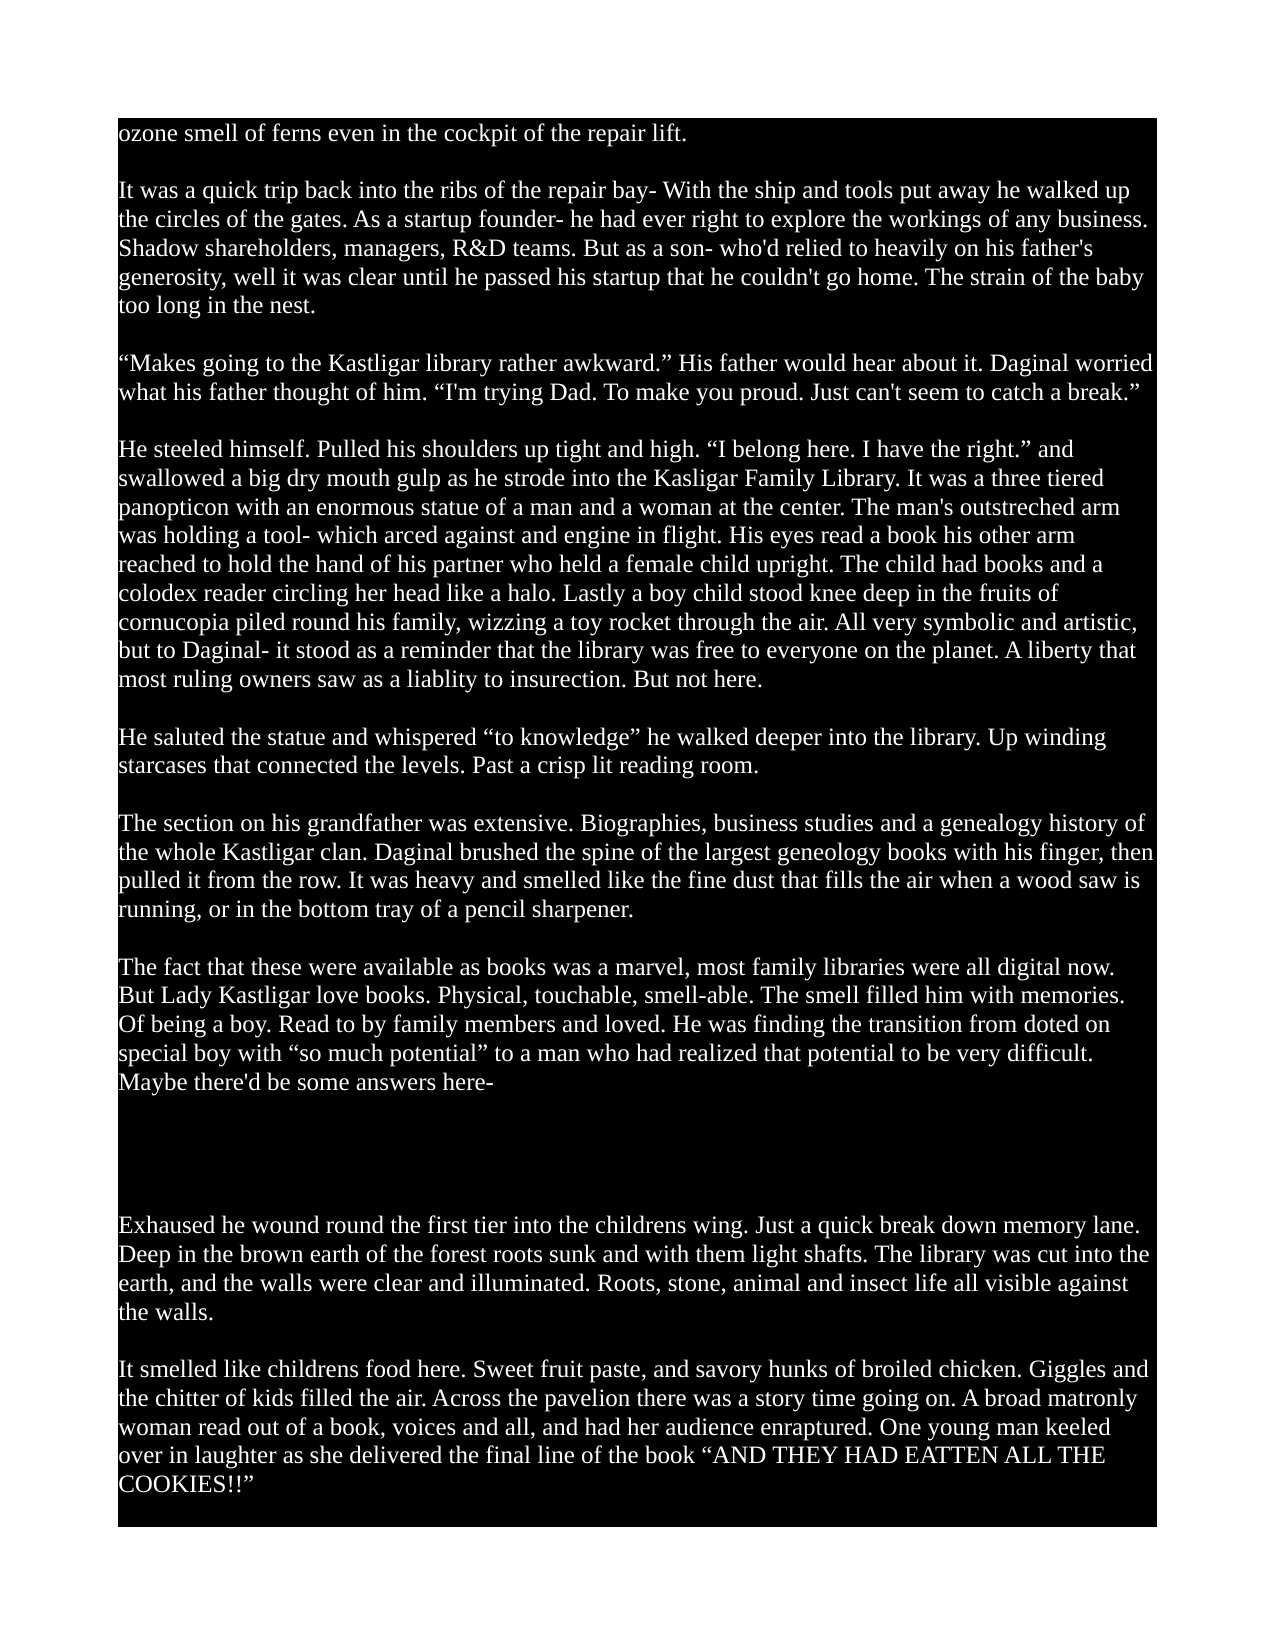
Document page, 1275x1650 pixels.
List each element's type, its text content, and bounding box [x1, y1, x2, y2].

text ozone smell of ferns even in the cockpit of the repair lift. It was a quick trip back into the ribs of the repair bay- With the ship and tools put away he walked up the circles of the gates. As a startup founder- he had ever right to explore the workings of any business. Shadow shareholders, managers, R&D teams. But as a son- who'd relied to heavily on his father's generosity, well it was clear until he passed his startup that he couldn't go home. The strain of the baby too long in the nest. “Makes going to the Kastligar library rather awkward.” His father would hear about it. Daginal worried what his father thought of him. “I'm trying Dad. To make you proud. Just can't seem to catch a break.” [118, 118, 1157, 406]
text It smelled like childrens food here. Sweet fruit paste, and savory hunks of broiled chicken. Giggles and the chitter of kids filled the air. Across the pavelion there was a story time going on. A broad matronly woman read out of a book, voices and all, and had her audience enraptured. One young man keeled over in laughter as she delivered the final line of the book “AND THEY HAD EATTEN ALL THE COOKIES!!” [118, 1354, 1157, 1498]
text He steeled himself. Pulled his shoulders up tight and high. “I belong here. I have the right.” and swallowed a big dry mouth gulp as he strode into the Kasligar Family Library. It was a three tiered panopticon with an enormous statue of a man and a woman at the center. The man's outstreched arm was holding a tool- which arced against and engine in flight. His eyes read a book his other arm reached to hold the hand of his partner who held a female child upright. The child had books and a colodex reader circling her head like a halo. Lastly a boy child stood knee deep in the fruits of cornucopia piled round his family, wizzing a toy rocket through the air. All very symbolic and artistic, but to Daginal- it stood as a reminder that the library was free to everyone on the planet. A liberty that most ruling owners saw as a liablity to insurection. But not here. He saluted the statue and whispered “to knowledge” he walked deeper into the library. Up winding starcases that connected the levels. Past a crisp lit reading room. [118, 406, 1157, 779]
text Exhaused he wound round the first tier into the childrens wing. Just a quick break down memory lane. Deep in the brown earth of the forest roots sunk and with them light shafts. The library was cut into the earth, and the walls were clear and illuminated. Roots, stone, animal and insect life all visible against the walls. [118, 1211, 1157, 1326]
text The section on his grandfather was extensive. Biographies, business studies and a genealogy history of the whole Kastligar clan. Daginal brushed the spine of the largest geneology books with his finger, then pulled it from the row. It was heavy and smelled like the fine dust that fills the air when a wood saw is running, or in the bottom tray of a pencil sharpener. The fact that these were available as books was a marvel, most family libraries were all digital now. But Lady Kastligar love books. Physical, touchable, smell-able. The smell filled him with memories. Of being a boy. Read to by family members and loved. He was finding the transition from doted on special boy with “so much potential” to a man who had realized that potential to be very difficult. Maybe there'd be some answers here- [118, 808, 1157, 1153]
